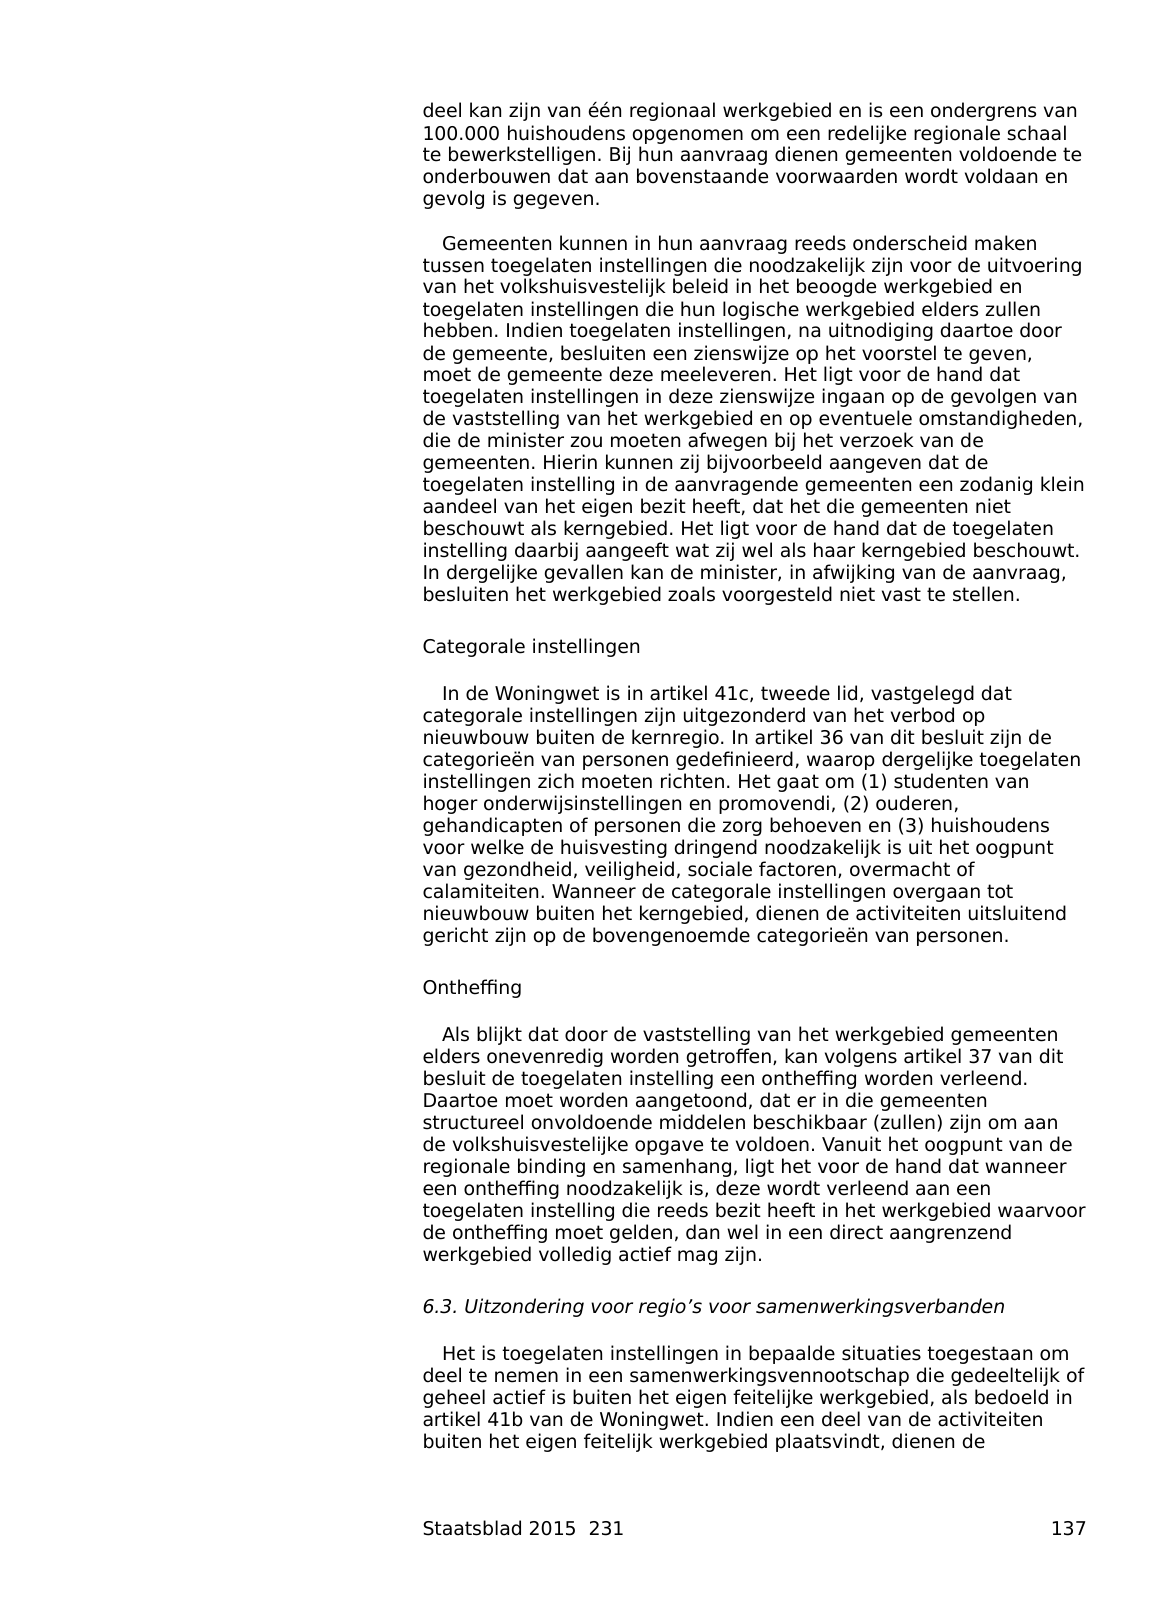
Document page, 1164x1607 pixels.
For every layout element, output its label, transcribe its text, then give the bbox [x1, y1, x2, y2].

text In de Woningwet is in artikel 41c, tweede lid, vastgelegd dat categorale instellingen zijn uitgezonderd van het verbod op nieuwbouw buiten de kernregio. In artikel 36 van dit besluit zijn de categorieën van personen gedefinieerd, waarop dergelijke toegelaten instellingen zich moeten richten. Het gaat om (1) studenten van hoger onderwijsinstellingen en promovendi, (2) ouderen, gehandicapten of personen die zorg behoeven en (3) huishoudens voor welke de huisvesting dringend noodzakelijk is uit het oogpunt van gezondheid, veiligheid, sociale factoren, overmacht of calamiteiten. Wanneer de categorale instellingen overgaan tot nieuwbouw buiten het kerngebied, dienen de activiteiten uitsluitend gericht zijn op de bovengenoemde categorieën van personen. [422, 683, 1087, 947]
subtitle 6.3. Uitzondering voor regio’s voor samenwerkingsverbanden [422, 1296, 1087, 1318]
text Gemeenten kunnen in hun aanvraag reeds onderscheid maken tussen toegelaten instellingen die noodzakelijk zijn voor de uitvoering van het volkshuisvestelijk beleid in het beoogde werkgebied en toegelaten instellingen die hun logische werkgebied elders zullen hebben. Indien toegelaten instellingen, na uitnodiging daartoe door de gemeente, besluiten een zienswijze op het voorstel te geven, moet de gemeente deze meeleveren. Het ligt voor de hand dat toegelaten instellingen in deze zienswijze ingaan op de gevolgen van de vaststelling van het werkgebied en op eventuele omstandigheden, die de minister zou moeten afwegen bij het verzoek van de gemeenten. Hierin kunnen zij bijvoorbeeld aangeven dat de toegelaten instelling in de aanvragende gemeenten een zodanig klein aandeel van het eigen bezit heeft, dat het die gemeenten niet beschouwt als kerngebied. Het ligt voor de hand dat de toegelaten instelling daarbij aangeeft wat zij wel als haar kerngebied beschouwt. In dergelijke gevallen kan de minister, in afwijking van de aanvraag, besluiten het werkgebied zoals voorgesteld niet vast te stellen. [422, 232, 1087, 606]
text Het is toegelaten instellingen in bepaalde situaties toegestaan om deel te nemen in een samenwerkingsvennootschap die gedeeltelijk of geheel actief is buiten het eigen feitelijke werkgebied, als bedoeld in artikel 41b van de Woningwet. Indien een deel van de activiteiten buiten het eigen feitelijk werkgebied plaatsvindt, dienen de [422, 1343, 1087, 1452]
subtitle Ontheffing [422, 977, 1087, 999]
subtitle Categorale instellingen [422, 636, 1087, 658]
text Als blijkt dat door de vaststelling van het werkgebied gemeenten elders onevenredig worden getroffen, kan volgens artikel 37 van dit besluit de toegelaten instelling een ontheffing worden verleend. Daartoe moet worden aangetoond, dat er in die gemeenten structureel onvoldoende middelen beschikbaar (zullen) zijn om aan de volkshuisvestelijke opgave te voldoen. Vanuit het oogpunt van de regionale binding en samenhang, ligt het voor de hand dat wanneer een ontheffing noodzakelijk is, deze wordt verleend aan een toegelaten instelling die reeds bezit heeft in het werkgebied waarvoor de ontheffing moet gelden, dan wel in een direct aangrenzend werkgebied volledig actief mag zijn. [422, 1024, 1087, 1266]
text deel kan zijn van één regionaal werkgebied en is een ondergrens van 100.000 huishoudens opgenomen om een redelijke regionale schaal te bewerkstelligen. Bij hun aanvraag dienen gemeenten voldoende te onderbouwen dat aan bovenstaande voorwaarden wordt voldaan en gevolg is gegeven. [422, 100, 1087, 210]
